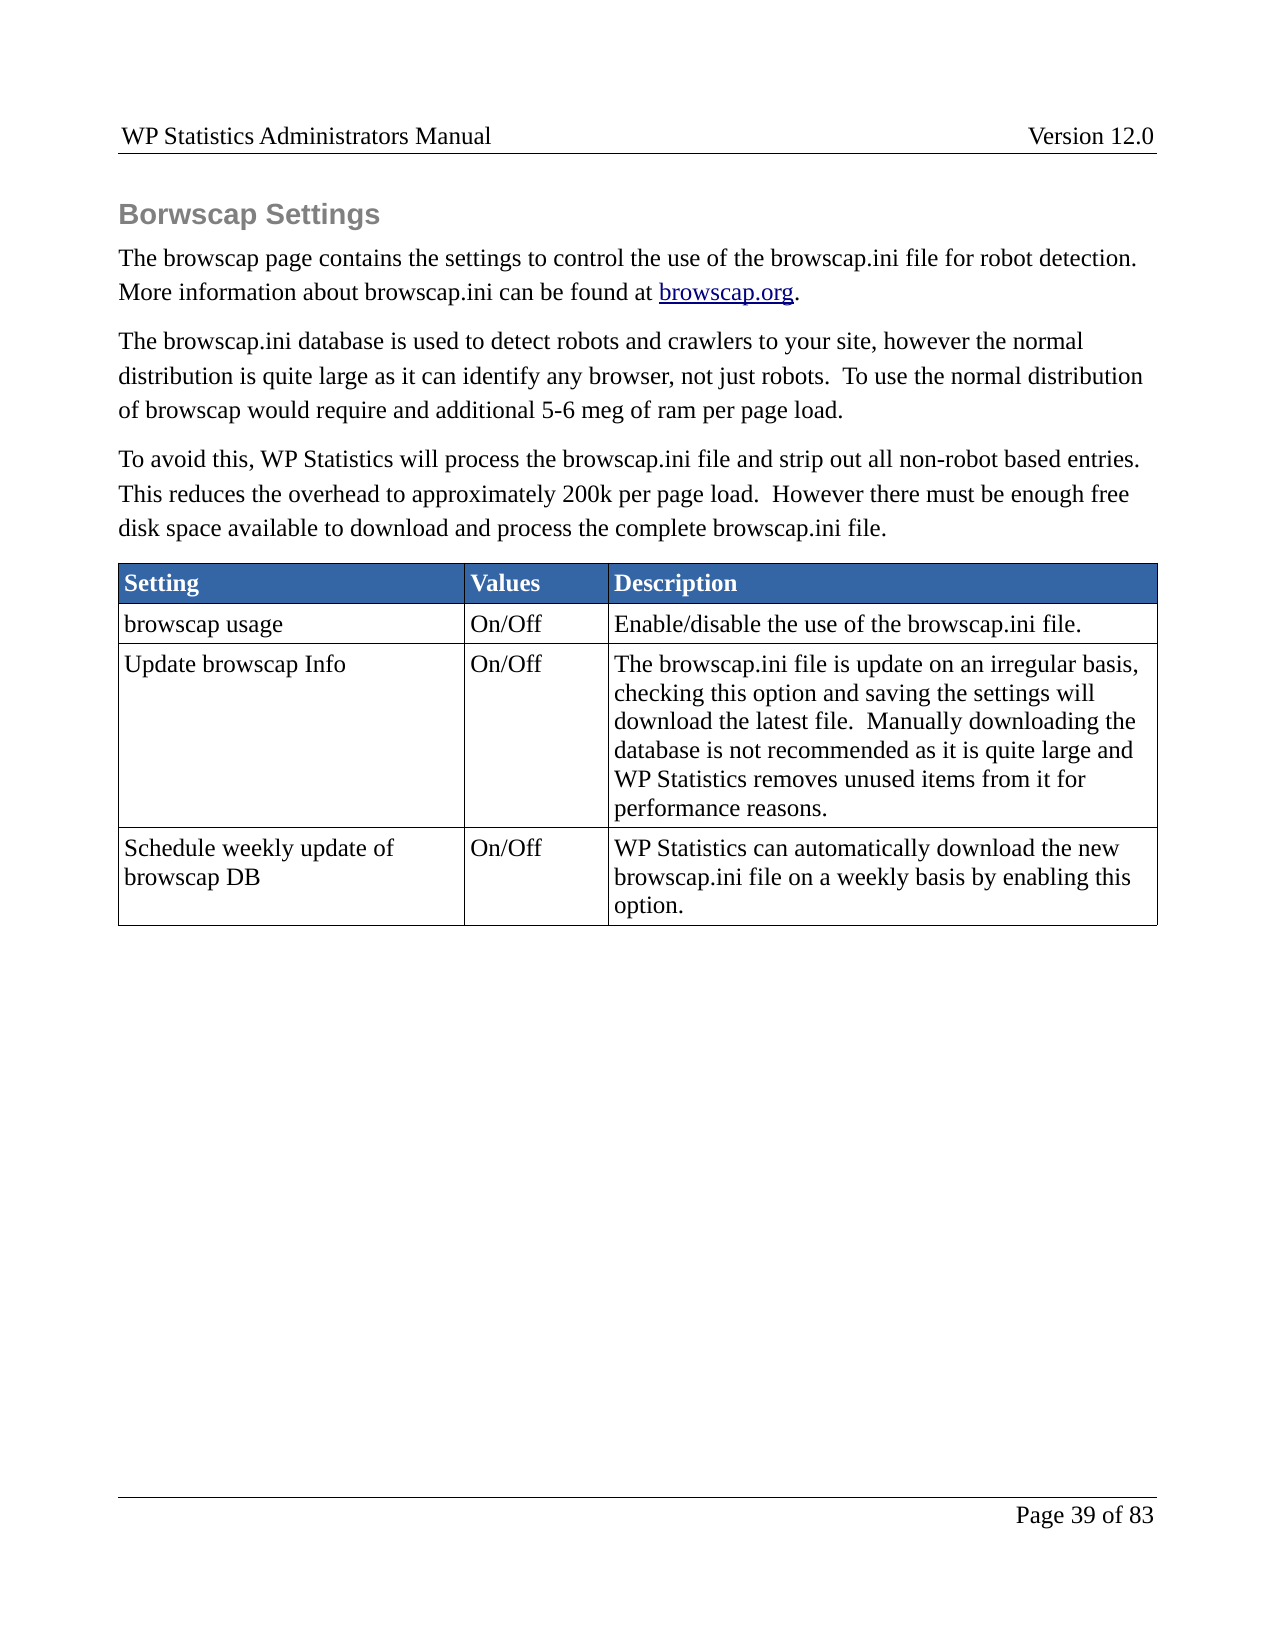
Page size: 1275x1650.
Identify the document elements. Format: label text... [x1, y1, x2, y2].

table_cell Enable/disable the use of the browscap.ini file. [609, 604, 1157, 643]
table_cell On/Off [465, 828, 608, 925]
text The browscap page contains the settings to control the use of the browscap.ini file for robot detection. More information about browscap.ini can be found at browscap.org. [118, 243, 1157, 306]
table_cell Schedule weekly update of browscap DB [119, 828, 464, 925]
table_header Description [609, 564, 1157, 603]
table_cell browscap usage [119, 604, 464, 643]
text To avoid this, WP Statistics will process the browscap.ini file and strip out all non-robot based entries. This reduces the overhead to approximately 200k per page load. However there must be enough free disk space available to download and process the complete browscap.ini file. [118, 444, 1157, 542]
table_header Setting [119, 564, 464, 603]
table_cell Update browscap Info [119, 644, 464, 827]
table_cell On/Off [465, 604, 608, 643]
table_cell WP Statistics can automatically download the new browscap.ini file on a weekly basis by enabling this option. [609, 828, 1157, 925]
subtitle Borwscap Settings [118, 197, 1157, 230]
text The browscap.ini database is used to detect robots and crawlers to your site, however the normal distribution is quite large as it can identify any browser, not just robots. To use the normal distribution of browscap would require and additional 5-6 meg of ram per page load. [118, 326, 1157, 424]
table_cell On/Off [465, 644, 608, 827]
table_cell The browscap.ini file is update on an irregular basis, checking this option and saving the settings will download the latest file. Manually downloading the database is not recommended as it is quite large and WP Statistics removes unused items from it for performance reasons. [609, 644, 1157, 827]
table_header Values [465, 564, 608, 603]
